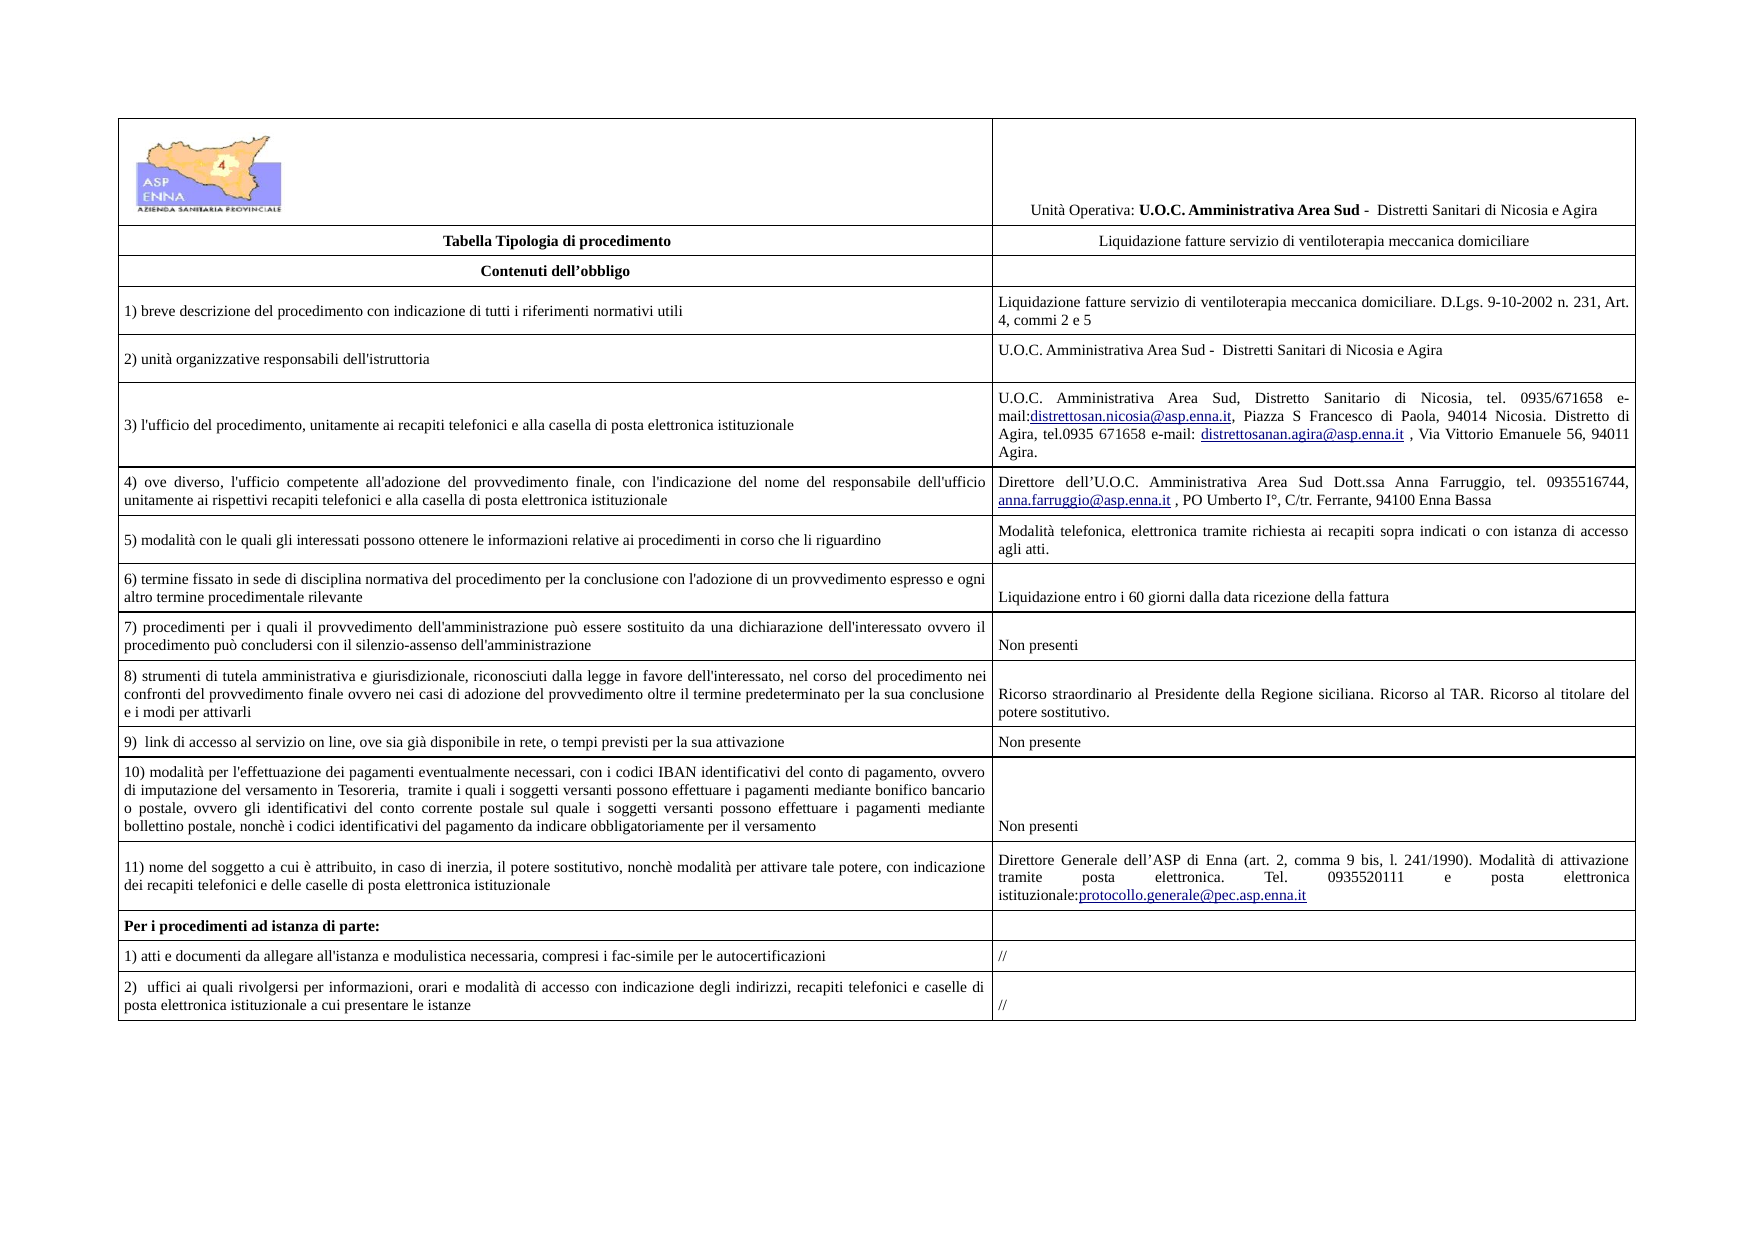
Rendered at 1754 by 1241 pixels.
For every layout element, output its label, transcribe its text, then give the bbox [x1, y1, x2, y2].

table_cell Non presente [993, 727, 1635, 756]
table_header [119, 119, 992, 225]
table_cell 2) unità organizzative responsabili dell'istruttoria [119, 335, 992, 382]
table_cell Liquidazione fatture servizio di ventiloterapia meccanica domiciliare. D.Lgs. 9-10-2002 n. 231, Art. 4, commi 2 e 5 [993, 287, 1635, 334]
table_cell Liquidazione fatture servizio di ventiloterapia meccanica domiciliare [993, 226, 1635, 255]
table_cell [993, 911, 1635, 940]
table_cell Modalità telefonica, elettronica tramite richiesta ai recapiti sopra indicati o con istanza di accesso agli atti. [993, 516, 1635, 563]
table_cell Per i procedimenti ad istanza di parte: [119, 911, 992, 940]
table_cell Tabella Tipologia di procedimento [119, 226, 992, 255]
table_cell Non presenti [993, 613, 1635, 660]
table_cell 3) l'ufficio del procedimento, unitamente ai recapiti telefonici e alla casella di posta elettronica istituzionale [119, 383, 992, 466]
table_cell 8) strumenti di tutela amministrativa e giurisdizionale, riconosciuti dalla legge in favore dell'interessato, nel corso del procedimento nei confronti del provvedimento finale ovvero nei casi di adozione del provvedimento oltre il termine predeterminato per la sua conclusione e i modi per attivarli [119, 661, 992, 726]
table_header Unità Operativa: U.O.C. Amministrativa Area Sud - Distretti Sanitari di Nicosia e Agira [993, 119, 1635, 225]
table_cell U.O.C. Amministrativa Area Sud - Distretti Sanitari di Nicosia e Agira [993, 335, 1635, 382]
table_cell 4) ove diverso, l'ufficio competente all'adozione del provvedimento finale, con l'indicazione del nome del responsabile dell'ufficio unitamente ai rispettivi recapiti telefonici e alla casella di posta elettronica istituzionale [119, 468, 992, 515]
table_cell // [993, 941, 1635, 971]
table_cell Direttore dell’U.O.C. Amministrativa Area Sud Dott.ssa Anna Farruggio, tel. 0935516744, anna.farruggio@asp.enna.it , PO Umberto I°, C/tr. Ferrante, 94100 Enna Bassa [993, 468, 1635, 515]
table_cell 6) termine fissato in sede di disciplina normativa del procedimento per la conclusione con l'adozione di un provvedimento espresso e ogni altro termine procedimentale rilevante [119, 564, 992, 611]
table_cell 1) breve descrizione del procedimento con indicazione di tutti i riferimenti normativi utili [119, 287, 992, 334]
table_cell Non presenti [993, 758, 1635, 841]
table_cell Ricorso straordinario al Presidente della Regione siciliana. Ricorso al TAR. Ricorso al titolare del potere sostitutivo. [993, 661, 1635, 726]
table_cell 2) uffici ai quali rivolgersi per informazioni, orari e modalità di accesso con indicazione degli indirizzi, recapiti telefonici e caselle di posta elettronica istituzionale a cui presentare le istanze [119, 972, 992, 1020]
table_cell [993, 256, 1635, 286]
table_cell Direttore Generale dell’ASP di Enna (art. 2, comma 9 bis, l. 241/1990). Modalità di attivazione tramite posta elettronica. Tel. 0935520111 e posta elettronica istituzionale:protocollo.generale@pec.asp.enna.it [993, 842, 1635, 910]
table_cell Contenuti dell’obbligo [119, 256, 992, 286]
table_cell 11) nome del soggetto a cui è attribuito, in caso di inerzia, il potere sostitutivo, nonchè modalità per attivare tale potere, con indicazione dei recapiti telefonici e delle caselle di posta elettronica istituzionale [119, 842, 992, 910]
table_cell U.O.C. Amministrativa Area Sud, Distretto Sanitario di Nicosia, tel. 0935/671658 e-mail:distrettosan.nicosia@asp.enna.it, Piazza S Francesco di Paola, 94014 Nicosia. Distretto di Agira, tel.0935 671658 e-mail: distrettosanan.agira@asp.enna.it , Via Vittorio Emanuele 56, 94011 Agira. [993, 383, 1635, 466]
table_cell 7) procedimenti per i quali il provvedimento dell'amministrazione può essere sostituito da una dichiarazione dell'interessato ovvero il procedimento può concludersi con il silenzio-assenso dell'amministrazione [119, 613, 992, 660]
picture [132, 132, 286, 213]
table_cell 1) atti e documenti da allegare all'istanza e modulistica necessaria, compresi i fac-simile per le autocertificazioni [119, 941, 992, 971]
table_cell 10) modalità per l'effettuazione dei pagamenti eventualmente necessari, con i codici IBAN identificativi del conto di pagamento, ovvero di imputazione del versamento in Tesoreria, tramite i quali i soggetti versanti possono effettuare i pagamenti mediante bonifico bancario o postale, ovvero gli identificativi del conto corrente postale sul quale i soggetti versanti possono effettuare i pagamenti mediante bollettino postale, nonchè i codici identificativi del pagamento da indicare obbligatoriamente per il versamento [119, 758, 992, 841]
table_cell 9) link di accesso al servizio on line, ove sia già disponibile in rete, o tempi previsti per la sua attivazione [119, 727, 992, 756]
table_cell 5) modalità con le quali gli interessati possono ottenere le informazioni relative ai procedimenti in corso che li riguardino [119, 516, 992, 563]
table_cell // [993, 972, 1635, 1020]
table_cell Liquidazione entro i 60 giorni dalla data ricezione della fattura [993, 564, 1635, 611]
